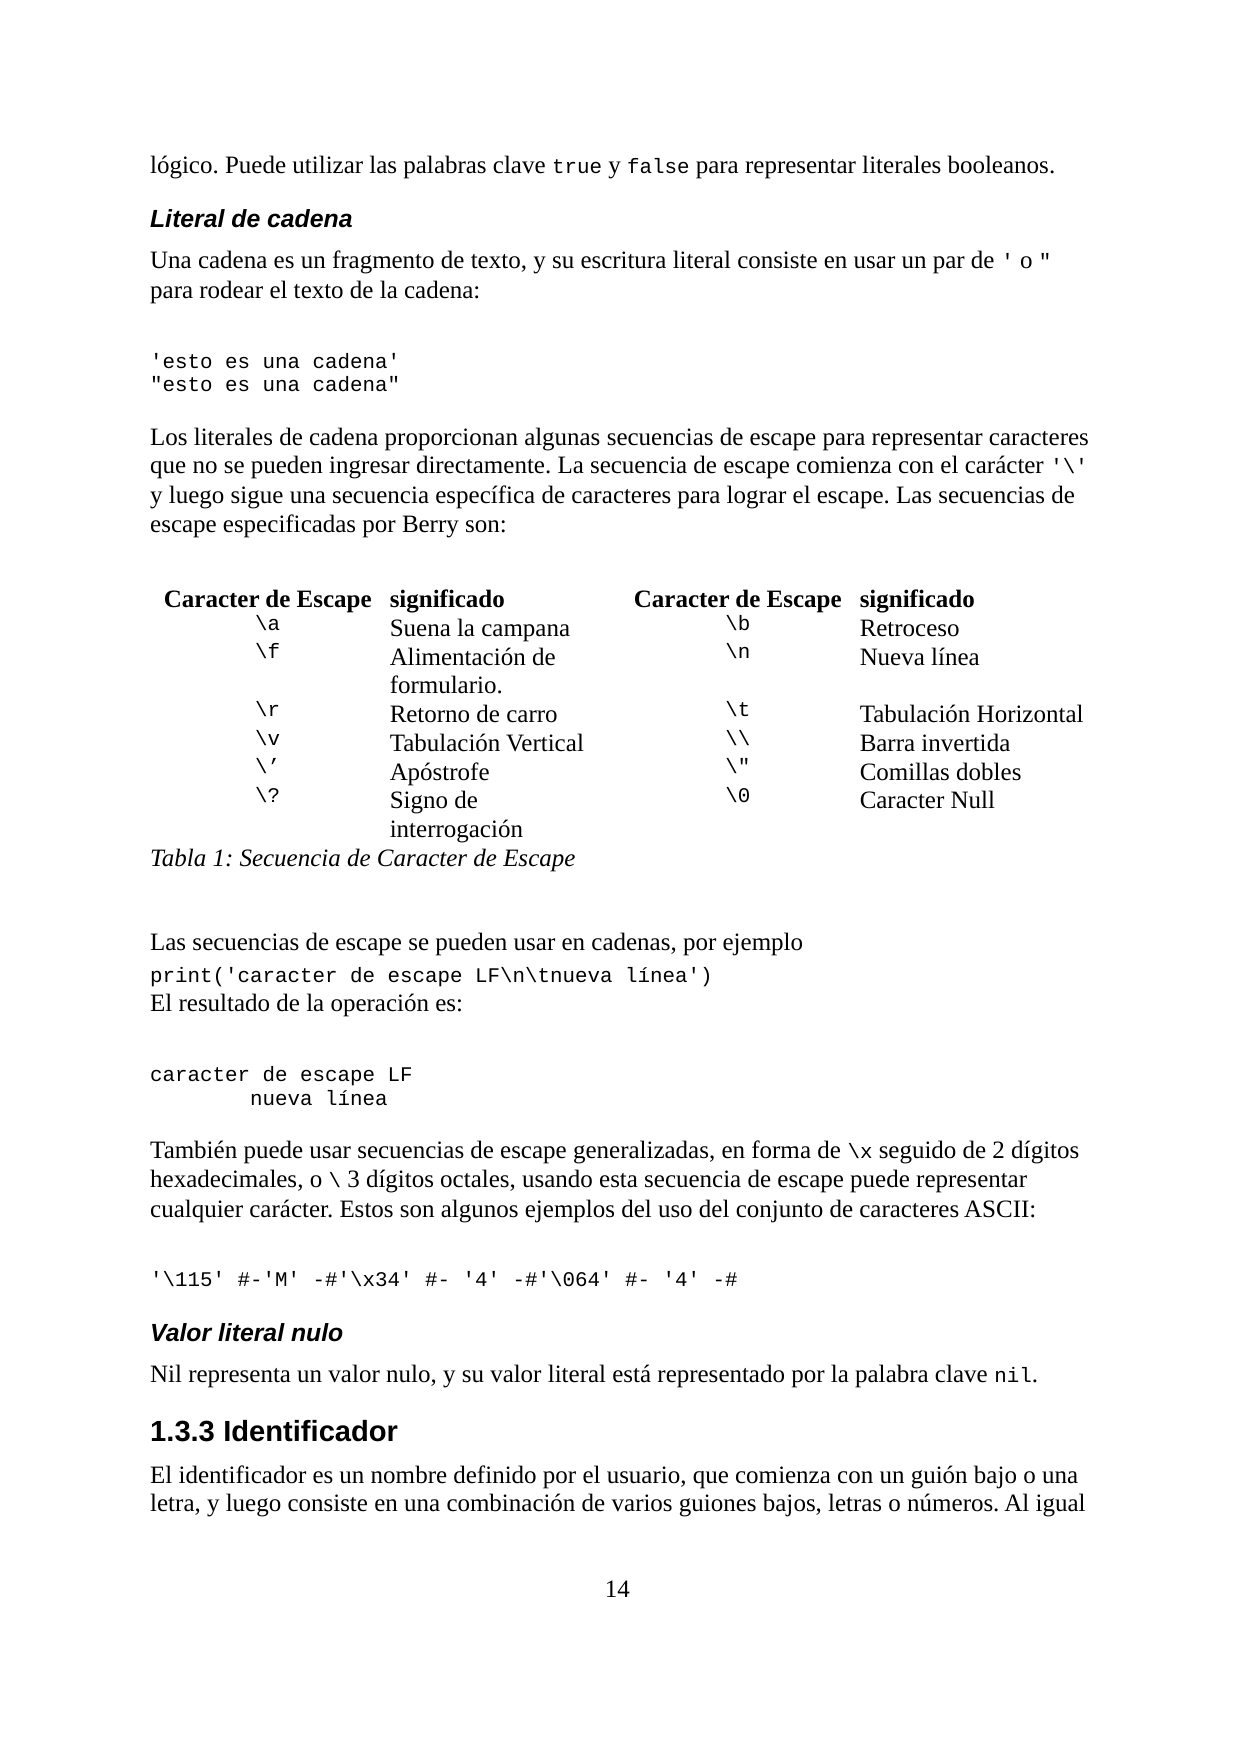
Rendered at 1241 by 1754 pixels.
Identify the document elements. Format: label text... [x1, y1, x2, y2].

text '\115' #-'M' -#'\x34' #- '4' -#'\064' #- '4' -# [150, 1269, 1090, 1293]
text Una cadena es un fragmento de texto, y su escritura literal consiste en usar un par de ' o " para rodear el texto de la cadena: [150, 246, 1090, 304]
table_cell \r [150, 699, 385, 728]
text "esto es una cadena" [150, 374, 1090, 398]
table_cell \v [150, 728, 385, 757]
table_header Caracter de Escape [150, 584, 385, 613]
table_cell Nueva línea [855, 642, 1090, 699]
table_cell \f [150, 642, 385, 699]
table_cell \b [620, 613, 855, 642]
table_header significado [385, 584, 620, 613]
table_header significado [855, 584, 1090, 613]
subtitle Literal de cadena [150, 204, 1090, 233]
text Los literales de cadena proporcionan algunas secuencias de escape para representar caracteres que no se pueden ingresar directamente. La secuencia de escape comienza con el carácter '\' y luego sigue una secuencia específica de caracteres para lograr el escape. Las secuencias de escape especificadas por Berry son: [150, 422, 1090, 537]
table_cell \t [620, 699, 855, 728]
text print('caracter de escape LF\n\tnueva línea') [150, 965, 1090, 988]
table_cell \0 [620, 785, 855, 843]
table_cell Barra invertida [855, 728, 1090, 757]
table_cell \a [150, 613, 385, 642]
table_cell \n [620, 642, 855, 699]
text El resultado de la operación es: [150, 988, 1090, 1017]
text Tabla 1: Secuencia de Caracter de Escape [150, 843, 1090, 872]
table_cell Suena la campana [385, 613, 620, 642]
text El identificador es un nombre definido por el usuario, que comienza con un guión bajo o una letra, y luego consiste en una combinación de varios guiones bajos, letras o números. Al igual [150, 1460, 1090, 1517]
text nueva línea [150, 1088, 1090, 1111]
text Las secuencias de escape se pueden usar en cadenas, por ejemplo [150, 927, 1090, 956]
table_cell \" [620, 757, 855, 785]
text 'esto es una cadena' [150, 351, 1090, 374]
text caracter de escape LF [150, 1064, 1090, 1088]
subtitle Valor literal nulo [150, 1318, 1090, 1347]
table_cell Caracter Null [855, 785, 1090, 843]
table_cell Retroceso [855, 613, 1090, 642]
table_cell Tabulación Vertical [385, 728, 620, 757]
table_header Caracter de Escape [620, 584, 855, 613]
subtitle 1.3.3 Identificador [150, 1414, 1090, 1447]
table_cell Tabulación Horizontal [855, 699, 1090, 728]
table_cell \? [150, 785, 385, 843]
table_cell \’ [150, 757, 385, 785]
table_cell Alimentación de formulario. [385, 642, 620, 699]
table_cell Signo de interrogación [385, 785, 620, 843]
text También puede usar secuencias de escape generalizadas, en forma de \x seguido de 2 dígitos hexadecimales, o \ 3 dígitos octales, usando esta secuencia de escape puede representar cualquier carácter. Estos son algunos ejemplos del uso del conjunto de caracteres ASCII: [150, 1135, 1090, 1223]
table_cell Apóstrofe [385, 757, 620, 785]
table_cell Comillas dobles [855, 757, 1090, 785]
table_cell \\ [620, 728, 855, 757]
text lógico. Puede utilizar las palabras clave true y false para representar literales booleanos. [150, 150, 1090, 179]
text Nil representa un valor nulo, y su valor literal está representado por la palabra clave nil. [150, 1359, 1090, 1389]
table_cell Retorno de carro [385, 699, 620, 728]
